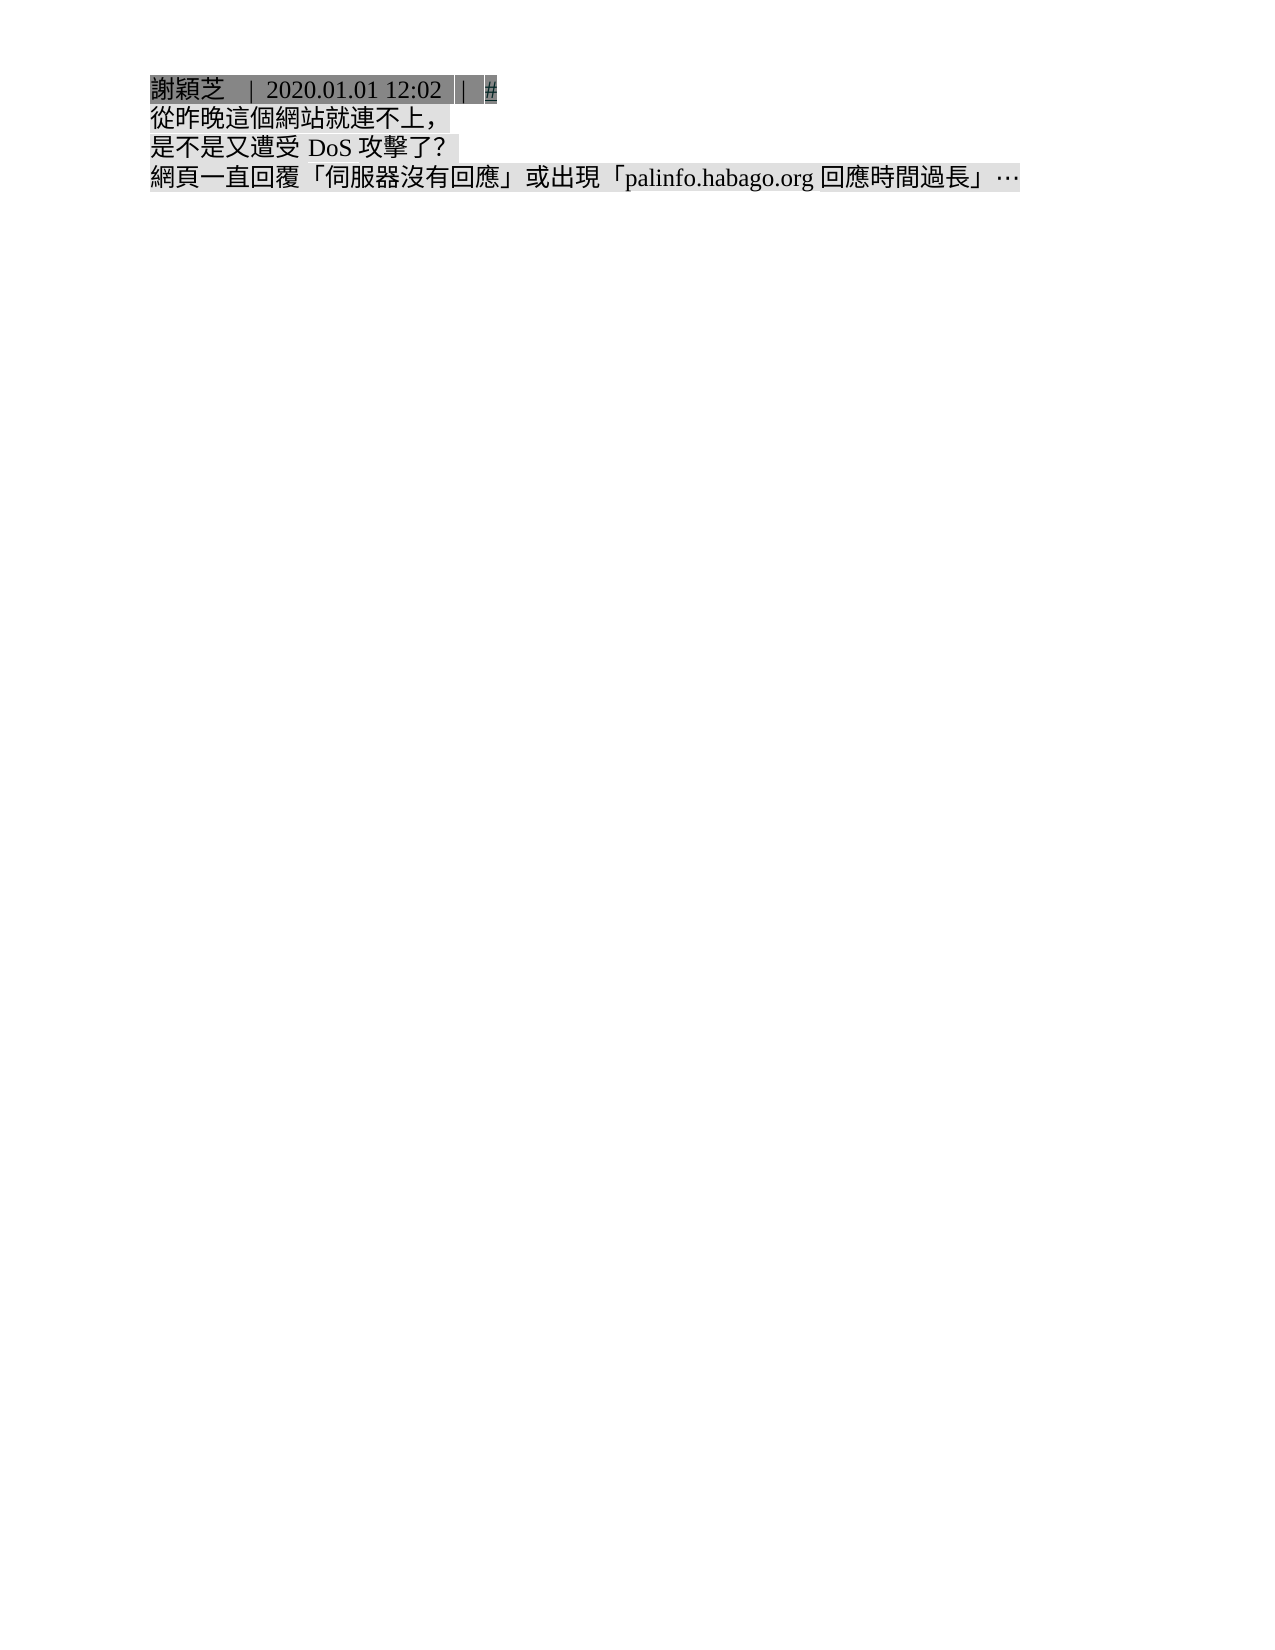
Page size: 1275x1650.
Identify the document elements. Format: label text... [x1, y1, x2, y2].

text 謝穎芝 | 2020.01.01 12:02 | # [150, 75, 1125, 104]
text 從昨晚這個網站就連不上， 是不是又遭受 DoS 攻擊了？ 網頁一直回覆「伺服器沒有回應」或出現「palinfo.habago.org 回應時間過長」⋯ [150, 104, 1125, 226]
